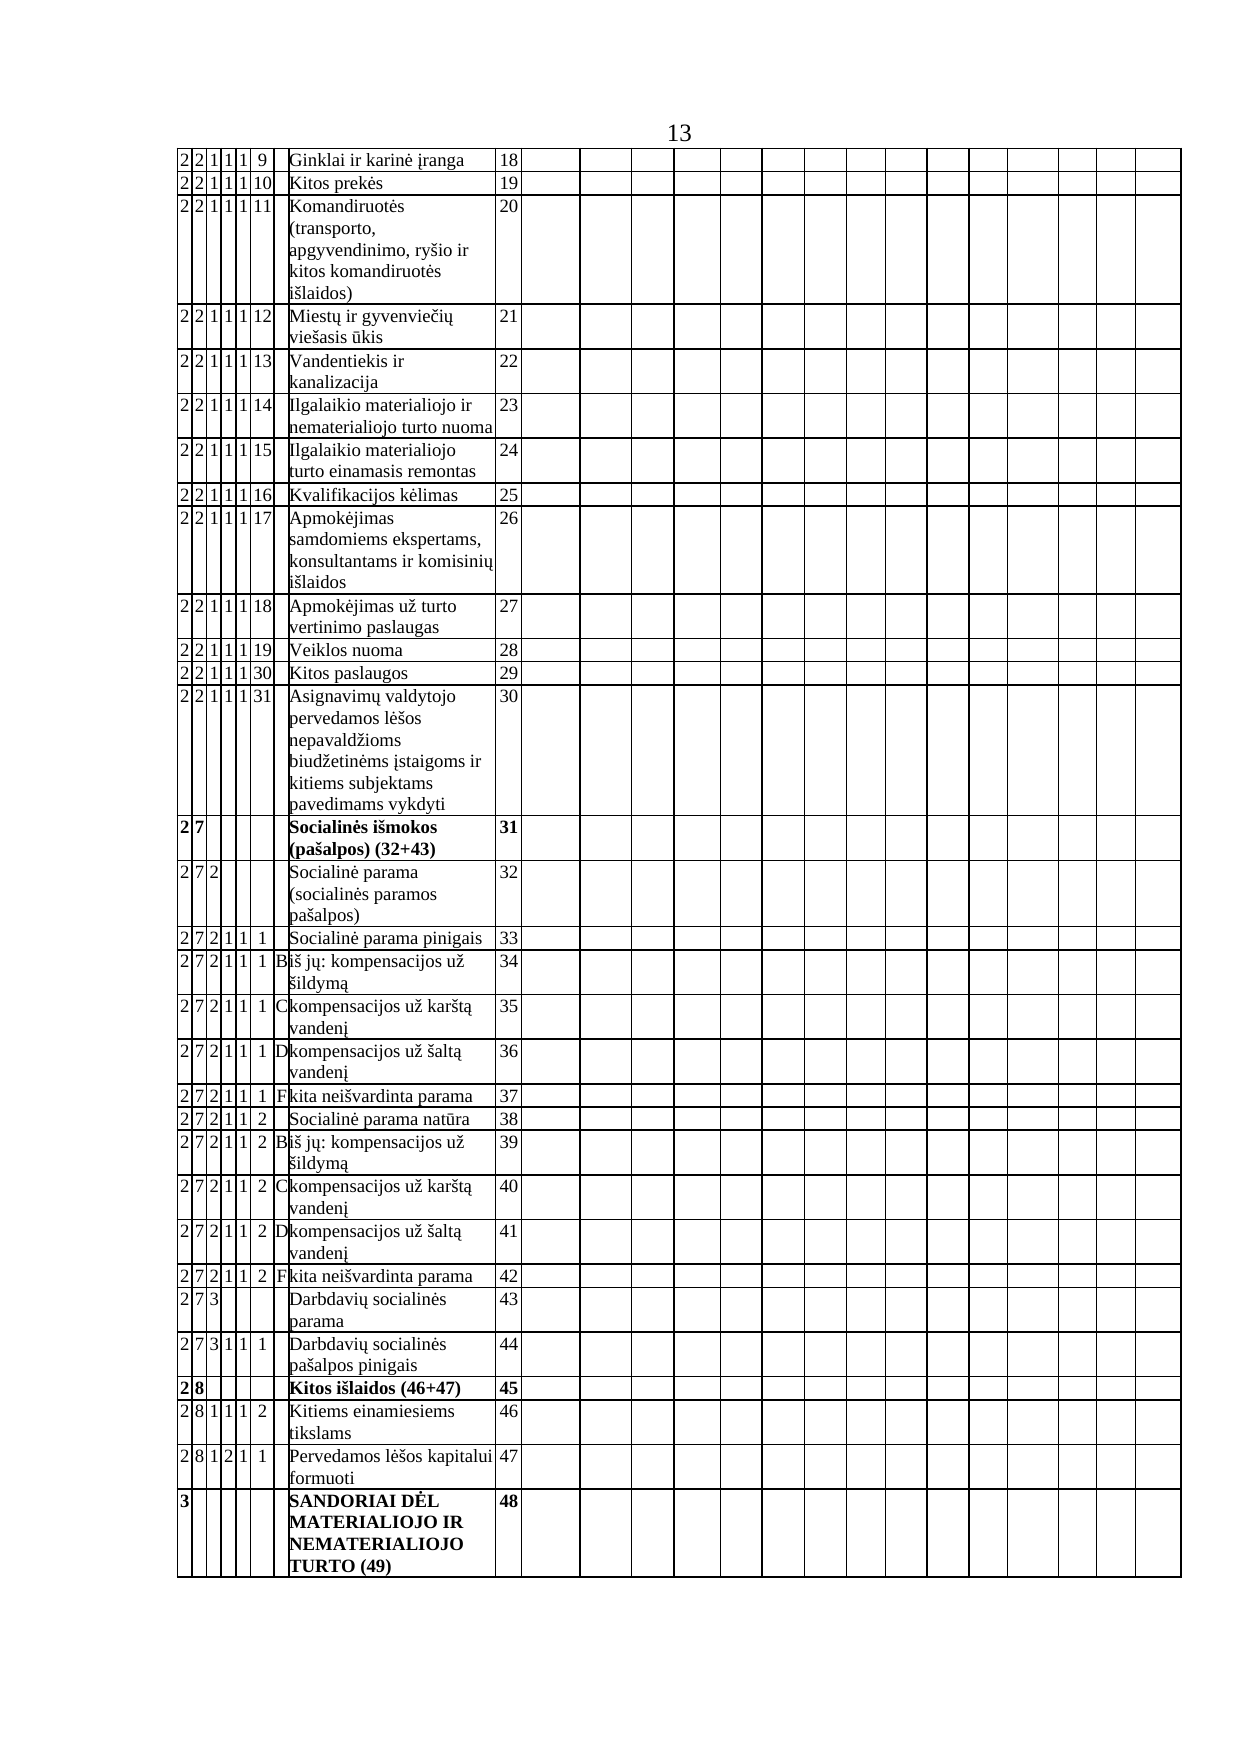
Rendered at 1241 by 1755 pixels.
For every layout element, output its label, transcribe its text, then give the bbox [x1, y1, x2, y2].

table_cell [1059, 838, 1096, 859]
table_cell [522, 1061, 579, 1083]
table_cell [581, 1467, 631, 1488]
table_cell 2 [178, 460, 191, 482]
table_cell [763, 528, 804, 593]
table_cell [207, 1511, 220, 1576]
table_cell [632, 1422, 673, 1443]
table_cell [1059, 1017, 1096, 1038]
table_cell [1136, 416, 1180, 437]
table_cell [581, 1354, 631, 1376]
table_cell [1008, 1354, 1058, 1376]
table_cell [675, 972, 720, 993]
table_cell [522, 1422, 579, 1443]
table_cell [763, 1511, 804, 1576]
table_cell [632, 883, 673, 926]
table_cell [928, 1017, 968, 1038]
table_cell [632, 1309, 673, 1331]
table_cell [805, 371, 846, 393]
table_cell [1008, 1197, 1058, 1218]
table_cell [237, 1511, 250, 1576]
table_cell [886, 1422, 926, 1443]
table_cell 1 [207, 616, 220, 638]
table_cell [1059, 1309, 1096, 1331]
table_cell [886, 1017, 926, 1038]
table_cell 2 [251, 1242, 273, 1263]
table_cell [522, 1197, 579, 1218]
table_cell 7 [193, 1152, 206, 1174]
table_cell 1 [222, 416, 235, 437]
table_cell [805, 1422, 846, 1443]
table_cell [970, 1152, 1007, 1174]
table_cell [721, 1309, 761, 1331]
table_cell [805, 707, 846, 815]
table_cell D [275, 1242, 288, 1263]
table_cell 1 [237, 616, 250, 638]
table_cell 15 [251, 460, 273, 482]
table_cell [928, 838, 968, 859]
table_cell [1097, 1511, 1135, 1576]
table_cell [886, 1152, 926, 1174]
table_cell [1059, 1354, 1096, 1376]
table_cell [1008, 1061, 1058, 1083]
table_cell [721, 1017, 761, 1038]
table_cell [847, 326, 885, 348]
table_cell [928, 972, 968, 993]
table_cell [721, 1422, 761, 1443]
table_cell [522, 1354, 579, 1376]
table_cell [1008, 707, 1058, 815]
table_cell 2 [178, 326, 191, 348]
table_cell B [275, 1152, 288, 1174]
table_cell [522, 616, 579, 638]
table_cell 2 [193, 528, 206, 593]
table_cell [928, 1511, 968, 1576]
table_cell [805, 1511, 846, 1576]
table_cell [1008, 1152, 1058, 1174]
table_cell 2 [222, 1467, 235, 1488]
table_cell 20 [496, 217, 521, 303]
table_cell [675, 1467, 720, 1488]
table_cell 30 [496, 707, 521, 815]
table_cell [1097, 1242, 1135, 1263]
table_cell [721, 972, 761, 993]
table_cell [1008, 838, 1058, 859]
table_cell [970, 217, 1007, 303]
table_cell 2 [193, 707, 206, 815]
table_cell 40 [496, 1197, 521, 1218]
table_cell [886, 416, 926, 437]
table_cell [1059, 1467, 1096, 1488]
table_cell [805, 838, 846, 859]
table_cell [522, 326, 579, 348]
table_cell [1059, 972, 1096, 993]
table_cell 1 [207, 707, 220, 815]
table_cell [522, 707, 579, 815]
table_cell [1097, 326, 1135, 348]
table_cell [632, 1511, 673, 1576]
table_cell [1136, 1017, 1180, 1038]
table_cell [970, 1242, 1007, 1263]
table_cell [886, 326, 926, 348]
table_cell 22 [496, 371, 521, 393]
table_cell [1136, 1467, 1180, 1488]
table_cell 32 [496, 883, 521, 926]
table_cell [847, 371, 885, 393]
table_cell 1 [222, 1017, 235, 1038]
table_cell [275, 1467, 288, 1488]
table_cell [805, 972, 846, 993]
table_cell 1 [222, 1422, 235, 1443]
table_cell [970, 838, 1007, 859]
table_cell [805, 1354, 846, 1376]
table_cell [522, 883, 579, 926]
table_cell [805, 326, 846, 348]
table_cell [928, 1197, 968, 1218]
table_cell [581, 972, 631, 993]
table_cell [581, 217, 631, 303]
table_cell [1059, 883, 1096, 926]
table_cell [1136, 326, 1180, 348]
table_cell [847, 1309, 885, 1331]
table_cell [805, 1152, 846, 1174]
table_cell 1 [251, 1017, 273, 1038]
table_cell [886, 1511, 926, 1576]
table_cell [805, 1242, 846, 1263]
table_cell [970, 972, 1007, 993]
table_cell 1 [251, 1061, 273, 1083]
table_cell 1 [237, 1422, 250, 1443]
table_cell 2 [251, 1197, 273, 1218]
table_cell [581, 616, 631, 638]
table_cell 1 [222, 616, 235, 638]
table_cell [1097, 1152, 1135, 1174]
table_cell [805, 528, 846, 593]
table_cell [847, 1354, 885, 1376]
table_cell [805, 416, 846, 437]
table_cell [886, 217, 926, 303]
table_cell 2 [193, 416, 206, 437]
table_cell [805, 217, 846, 303]
table_cell [275, 528, 288, 593]
table_cell [675, 1242, 720, 1263]
table_cell [275, 326, 288, 348]
table_cell [675, 1309, 720, 1331]
table_cell 3 [207, 1354, 220, 1376]
table_cell [251, 1309, 273, 1331]
table_cell [632, 972, 673, 993]
table_cell 1 [207, 460, 220, 482]
table_cell [886, 1309, 926, 1331]
table_cell 1 [207, 416, 220, 437]
table_cell 47 [496, 1467, 521, 1488]
table_cell [847, 1242, 885, 1263]
table_cell 8 [193, 1467, 206, 1488]
table_cell [721, 1242, 761, 1263]
table_cell [928, 616, 968, 638]
table_cell 2 [178, 1152, 191, 1174]
table_cell [886, 1354, 926, 1376]
table_cell [928, 1061, 968, 1083]
table_cell [522, 1242, 579, 1263]
table_cell [847, 883, 885, 926]
table_cell [675, 371, 720, 393]
table_cell [970, 883, 1007, 926]
table_cell [721, 883, 761, 926]
table_cell C [275, 1197, 288, 1218]
table_cell [763, 972, 804, 993]
table_cell [928, 1467, 968, 1488]
table_cell [675, 616, 720, 638]
table_cell [805, 1309, 846, 1331]
table_cell [847, 1152, 885, 1174]
table_cell 7 [193, 1017, 206, 1038]
table_cell [763, 460, 804, 482]
table_cell [1136, 1309, 1180, 1331]
table_cell [1097, 416, 1135, 437]
table_cell 21 [496, 326, 521, 348]
table_cell 2 [178, 972, 191, 993]
table_cell 35 [496, 1017, 521, 1038]
table_cell 7 [193, 1242, 206, 1263]
table_cell [1059, 326, 1096, 348]
table_cell [632, 217, 673, 303]
table_cell [522, 838, 579, 859]
table_cell [763, 1467, 804, 1488]
table_cell [805, 616, 846, 638]
table_cell [763, 326, 804, 348]
table_cell [721, 217, 761, 303]
table_cell 36 [496, 1061, 521, 1083]
table_cell [721, 1197, 761, 1218]
table_cell 2 [178, 1197, 191, 1218]
table_cell [581, 371, 631, 393]
table_cell [928, 707, 968, 815]
table_cell 41 [496, 1242, 521, 1263]
table_cell [1097, 1017, 1135, 1038]
table_cell [1097, 616, 1135, 638]
table_cell [847, 1061, 885, 1083]
table_cell 23 [496, 416, 521, 437]
table_cell [928, 217, 968, 303]
table_cell 1 [237, 1354, 250, 1376]
table_cell 1 [237, 416, 250, 437]
table_cell [632, 616, 673, 638]
table_cell 39 [496, 1152, 521, 1174]
table_cell [675, 1511, 720, 1576]
table_cell [632, 460, 673, 482]
table_cell [721, 616, 761, 638]
table_cell [1059, 416, 1096, 437]
table_cell [928, 1422, 968, 1443]
table_cell 2 [178, 1017, 191, 1038]
table_cell [886, 972, 926, 993]
table_cell 31 [251, 707, 273, 815]
table_cell [581, 1309, 631, 1331]
table_cell 7 [193, 1061, 206, 1083]
table_cell [763, 838, 804, 859]
table_cell [721, 460, 761, 482]
table_cell 2 [178, 416, 191, 437]
table_cell [522, 460, 579, 482]
table_cell [1059, 1152, 1096, 1174]
table_cell [970, 1309, 1007, 1331]
table_cell 1 [222, 1197, 235, 1218]
table_cell [763, 217, 804, 303]
table_cell [522, 217, 579, 303]
table_cell [581, 326, 631, 348]
table_cell [275, 217, 288, 303]
table_cell [275, 883, 288, 926]
table_cell [886, 838, 926, 859]
table_cell [763, 371, 804, 393]
table_cell [970, 1467, 1007, 1488]
table_cell [1059, 1242, 1096, 1263]
table_cell 1 [222, 1061, 235, 1083]
table_cell 2 [178, 883, 191, 926]
table_cell 1 [237, 707, 250, 815]
table_cell [928, 528, 968, 593]
table_cell 11 [251, 217, 273, 303]
table_cell 1 [207, 1467, 220, 1488]
table_cell [251, 838, 273, 859]
table_cell [1136, 1242, 1180, 1263]
table_cell 1 [251, 1354, 273, 1376]
table_cell 2 [178, 1309, 191, 1331]
table_cell [675, 1354, 720, 1376]
table_cell 1 [237, 1242, 250, 1263]
table_cell 18 [251, 616, 273, 638]
table_cell [193, 1511, 206, 1576]
table_cell [970, 1197, 1007, 1218]
table_cell [522, 371, 579, 393]
table_cell [886, 1467, 926, 1488]
table_cell 7 [193, 838, 206, 859]
table_cell [847, 460, 885, 482]
table_cell [1097, 217, 1135, 303]
table_cell [847, 1422, 885, 1443]
table_cell [251, 1511, 273, 1576]
table_cell [928, 326, 968, 348]
table_cell [721, 838, 761, 859]
table_cell [222, 838, 235, 859]
table_cell [1136, 528, 1180, 593]
table_cell [581, 1061, 631, 1083]
table_cell 1 [237, 326, 250, 348]
table_cell 2 [178, 616, 191, 638]
table_cell [632, 838, 673, 859]
table_cell 2 [178, 528, 191, 593]
table_cell [1097, 528, 1135, 593]
table_cell 1 [207, 217, 220, 303]
table_cell [970, 707, 1007, 815]
table_cell 1 [237, 528, 250, 593]
table_cell [1008, 326, 1058, 348]
table_cell [1136, 217, 1180, 303]
table_cell 27 [496, 616, 521, 638]
table_cell [847, 1017, 885, 1038]
table_cell [581, 707, 631, 815]
table_cell 2 [207, 972, 220, 993]
table_cell 2 [207, 1017, 220, 1038]
table_cell [928, 1152, 968, 1174]
table_cell [805, 1197, 846, 1218]
table_cell [222, 1309, 235, 1331]
table_cell [275, 460, 288, 482]
table_cell [763, 416, 804, 437]
table_cell [222, 1511, 235, 1576]
table_cell [1136, 371, 1180, 393]
table_cell 14 [251, 416, 273, 437]
table_cell [970, 326, 1007, 348]
table_cell [1136, 1061, 1180, 1083]
table_cell 2 [178, 707, 191, 815]
table_cell [675, 1017, 720, 1038]
table_cell [237, 1309, 250, 1331]
table_cell [522, 416, 579, 437]
table_cell [1008, 1467, 1058, 1488]
table_cell 3 [207, 1309, 220, 1331]
table_cell [275, 838, 288, 859]
table_cell [1097, 371, 1135, 393]
table_cell [632, 707, 673, 815]
table_cell [763, 616, 804, 638]
table_cell [1059, 528, 1096, 593]
table_cell [886, 1197, 926, 1218]
table_cell 1 [237, 1017, 250, 1038]
table_cell [1059, 616, 1096, 638]
table_cell 2 [207, 883, 220, 926]
table_cell [237, 883, 250, 926]
table_cell 2 [207, 1061, 220, 1083]
table_cell 2 [178, 1354, 191, 1376]
table_cell 2 [178, 217, 191, 303]
table_cell 2 [193, 460, 206, 482]
table_cell [970, 528, 1007, 593]
table_cell [581, 460, 631, 482]
table_cell [237, 838, 250, 859]
table_cell [805, 1467, 846, 1488]
table_cell [847, 616, 885, 638]
table_cell 1 [237, 217, 250, 303]
table_cell [886, 707, 926, 815]
table_cell [581, 1242, 631, 1263]
table_cell 1 [207, 1422, 220, 1443]
table_cell [275, 707, 288, 815]
table_cell 46 [496, 1422, 521, 1443]
table_cell [632, 1017, 673, 1038]
table_cell [675, 1061, 720, 1083]
table_cell [1097, 1309, 1135, 1331]
table_cell [847, 1511, 885, 1576]
table_cell 1 [237, 1197, 250, 1218]
table_cell [207, 838, 220, 859]
table_cell [1097, 1422, 1135, 1443]
table_cell [721, 528, 761, 593]
table_cell [1008, 616, 1058, 638]
table_cell [675, 460, 720, 482]
table_cell [928, 1242, 968, 1263]
table_cell [1059, 217, 1096, 303]
table_cell [522, 1017, 579, 1038]
table_cell 1 [207, 528, 220, 593]
table_cell [1008, 1511, 1058, 1576]
table_cell 2 [207, 1152, 220, 1174]
table_cell 2 [178, 1467, 191, 1488]
table_cell [805, 1061, 846, 1083]
table_cell [847, 972, 885, 993]
table_cell 7 [193, 883, 206, 926]
table_cell D [275, 1061, 288, 1083]
table_cell [275, 1422, 288, 1443]
table_cell [721, 1467, 761, 1488]
table_cell [675, 1422, 720, 1443]
table_cell [1008, 217, 1058, 303]
table_cell [522, 1511, 579, 1576]
table_cell [805, 460, 846, 482]
table_cell [1059, 1422, 1096, 1443]
table_cell [1008, 460, 1058, 482]
table_cell [763, 1197, 804, 1218]
table_cell [675, 838, 720, 859]
table_cell [581, 1422, 631, 1443]
table_cell 1 [222, 1242, 235, 1263]
table_cell [522, 1309, 579, 1331]
table_cell [721, 1511, 761, 1576]
table_cell [1097, 1197, 1135, 1218]
table_cell [632, 416, 673, 437]
table_cell [675, 528, 720, 593]
table_cell [632, 1467, 673, 1488]
table_cell [632, 1152, 673, 1174]
table_cell 1 [237, 972, 250, 993]
table_cell 1 [237, 460, 250, 482]
table_cell B [275, 972, 288, 993]
table_cell 2 [178, 371, 191, 393]
table_cell [886, 460, 926, 482]
table_cell 1 [222, 707, 235, 815]
table_cell 12 [251, 326, 273, 348]
table_cell [721, 416, 761, 437]
table_cell [763, 883, 804, 926]
table_cell [581, 416, 631, 437]
table_cell [1136, 707, 1180, 815]
table_cell 2 [193, 616, 206, 638]
table_cell [847, 217, 885, 303]
table_cell [970, 371, 1007, 393]
table_cell [1136, 1422, 1180, 1443]
table_cell [847, 838, 885, 859]
table_cell [970, 460, 1007, 482]
table_cell [251, 883, 273, 926]
table_cell [763, 1152, 804, 1174]
table_cell [632, 1061, 673, 1083]
table_cell [970, 616, 1007, 638]
table_cell 1 [207, 371, 220, 393]
table_cell [632, 1242, 673, 1263]
table_cell 44 [496, 1354, 521, 1376]
table_cell 1 [222, 1354, 235, 1376]
table_cell 1 [222, 972, 235, 993]
table_cell [928, 460, 968, 482]
table_cell 31 [496, 838, 521, 859]
table_cell [1008, 371, 1058, 393]
table_cell 1 [237, 1152, 250, 1174]
table_cell [581, 1511, 631, 1576]
table_cell 1 [237, 1467, 250, 1488]
table_cell 2 [178, 1422, 191, 1443]
table_cell [1059, 1197, 1096, 1218]
table_cell [970, 1061, 1007, 1083]
table_cell [721, 371, 761, 393]
table_cell 17 [251, 528, 273, 593]
table_cell 43 [496, 1309, 521, 1331]
table_cell 8 [193, 1422, 206, 1443]
table_cell [805, 1017, 846, 1038]
table_cell [275, 371, 288, 393]
table_cell [632, 1354, 673, 1376]
table_cell [275, 1511, 288, 1576]
table_cell [1059, 371, 1096, 393]
table_cell [581, 883, 631, 926]
table_cell [1059, 460, 1096, 482]
table_cell [763, 1017, 804, 1038]
table_cell 2 [251, 1422, 273, 1443]
table_cell 7 [193, 1354, 206, 1376]
table_cell [675, 1152, 720, 1174]
table_cell 1 [222, 528, 235, 593]
table_cell [581, 1017, 631, 1038]
table_cell [886, 1242, 926, 1263]
table_cell [522, 528, 579, 593]
table_cell [675, 1197, 720, 1218]
table_cell [886, 883, 926, 926]
table_cell 24 [496, 460, 521, 482]
table_cell C [275, 1017, 288, 1038]
table_cell [1008, 883, 1058, 926]
table_cell [970, 1422, 1007, 1443]
table_cell [1008, 1017, 1058, 1038]
table_cell 2 [193, 326, 206, 348]
table_cell [1008, 1242, 1058, 1263]
table_cell [675, 707, 720, 815]
table_cell [675, 883, 720, 926]
table_cell [1097, 460, 1135, 482]
table_cell [275, 616, 288, 638]
table_cell 48 [496, 1511, 521, 1576]
table_cell 1 [251, 972, 273, 993]
table_cell [1097, 1061, 1135, 1083]
table_cell [970, 1017, 1007, 1038]
table_cell 7 [193, 1309, 206, 1331]
table_cell [581, 1197, 631, 1218]
table_cell [886, 616, 926, 638]
table_cell 1 [222, 460, 235, 482]
table_cell [847, 416, 885, 437]
table_cell 2 [193, 371, 206, 393]
table_cell [928, 883, 968, 926]
table_cell [1136, 883, 1180, 926]
table_cell 1 [251, 1467, 273, 1488]
table_cell [721, 1061, 761, 1083]
table_cell [1136, 1152, 1180, 1174]
table_cell [675, 326, 720, 348]
table_cell 2 [251, 1152, 273, 1174]
table_cell 34 [496, 972, 521, 993]
table_cell [522, 972, 579, 993]
table_cell 1 [237, 371, 250, 393]
table_cell [1136, 460, 1180, 482]
table_cell [721, 1152, 761, 1174]
table_cell [522, 1467, 579, 1488]
table_cell 1 [207, 326, 220, 348]
table_cell [1097, 838, 1135, 859]
table_cell [275, 1309, 288, 1331]
table_cell 2 [207, 1242, 220, 1263]
table_cell 1 [222, 326, 235, 348]
table_cell [805, 883, 846, 926]
table_cell [1136, 1511, 1180, 1576]
table_cell [1097, 1354, 1135, 1376]
table_cell [632, 326, 673, 348]
table_cell 7 [193, 972, 206, 993]
table_cell [886, 371, 926, 393]
table_cell 26 [496, 528, 521, 593]
table_cell [1008, 1422, 1058, 1443]
table_cell [721, 326, 761, 348]
table_cell [847, 1467, 885, 1488]
table_cell [970, 1354, 1007, 1376]
table_cell [847, 528, 885, 593]
table_cell 3 [178, 1511, 191, 1576]
table_cell [847, 1197, 885, 1218]
table_cell [1097, 707, 1135, 815]
table_cell [1136, 1197, 1180, 1218]
table_cell [275, 416, 288, 437]
table_cell [1059, 1511, 1096, 1576]
table_cell [1008, 972, 1058, 993]
table_cell 2 [178, 1242, 191, 1263]
table_cell [928, 1309, 968, 1331]
table_cell [581, 1152, 631, 1174]
table_cell [522, 1152, 579, 1174]
table_cell [1136, 972, 1180, 993]
table_cell 1 [222, 371, 235, 393]
table_cell [1008, 1309, 1058, 1331]
table_cell [581, 528, 631, 593]
table_cell [928, 416, 968, 437]
table_cell 2 [178, 838, 191, 859]
table_cell [721, 707, 761, 815]
table_cell [632, 528, 673, 593]
table_cell [886, 1061, 926, 1083]
table_cell [1136, 616, 1180, 638]
table_cell [222, 883, 235, 926]
table_cell 2 [178, 1061, 191, 1083]
table_cell [1097, 883, 1135, 926]
table_cell [675, 416, 720, 437]
table_cell [1008, 416, 1058, 437]
table_cell 7 [193, 1197, 206, 1218]
table_cell [275, 1354, 288, 1376]
table_cell [928, 1354, 968, 1376]
table_cell [1097, 972, 1135, 993]
table_cell [928, 371, 968, 393]
table_cell [763, 1422, 804, 1443]
table_cell [1059, 707, 1096, 815]
table_cell [632, 371, 673, 393]
table_cell [970, 416, 1007, 437]
table_cell [763, 1309, 804, 1331]
table_cell [675, 217, 720, 303]
table_cell 2 [207, 1197, 220, 1218]
table_cell [763, 1354, 804, 1376]
table_cell 13 [251, 371, 273, 393]
table_cell [1059, 1061, 1096, 1083]
table_cell 2 [193, 217, 206, 303]
table_cell [847, 707, 885, 815]
table_cell [721, 1354, 761, 1376]
table_cell [763, 1061, 804, 1083]
table_cell [763, 1242, 804, 1263]
table_cell [886, 528, 926, 593]
table_cell [1136, 1354, 1180, 1376]
table_cell [1008, 528, 1058, 593]
table_cell 1 [222, 1152, 235, 1174]
table_cell [632, 1197, 673, 1218]
table_cell [1097, 1467, 1135, 1488]
table_cell [970, 1511, 1007, 1576]
table_cell [1136, 838, 1180, 859]
table_cell [581, 838, 631, 859]
table_cell 1 [237, 1061, 250, 1083]
table_cell [763, 707, 804, 815]
table_cell 1 [222, 217, 235, 303]
